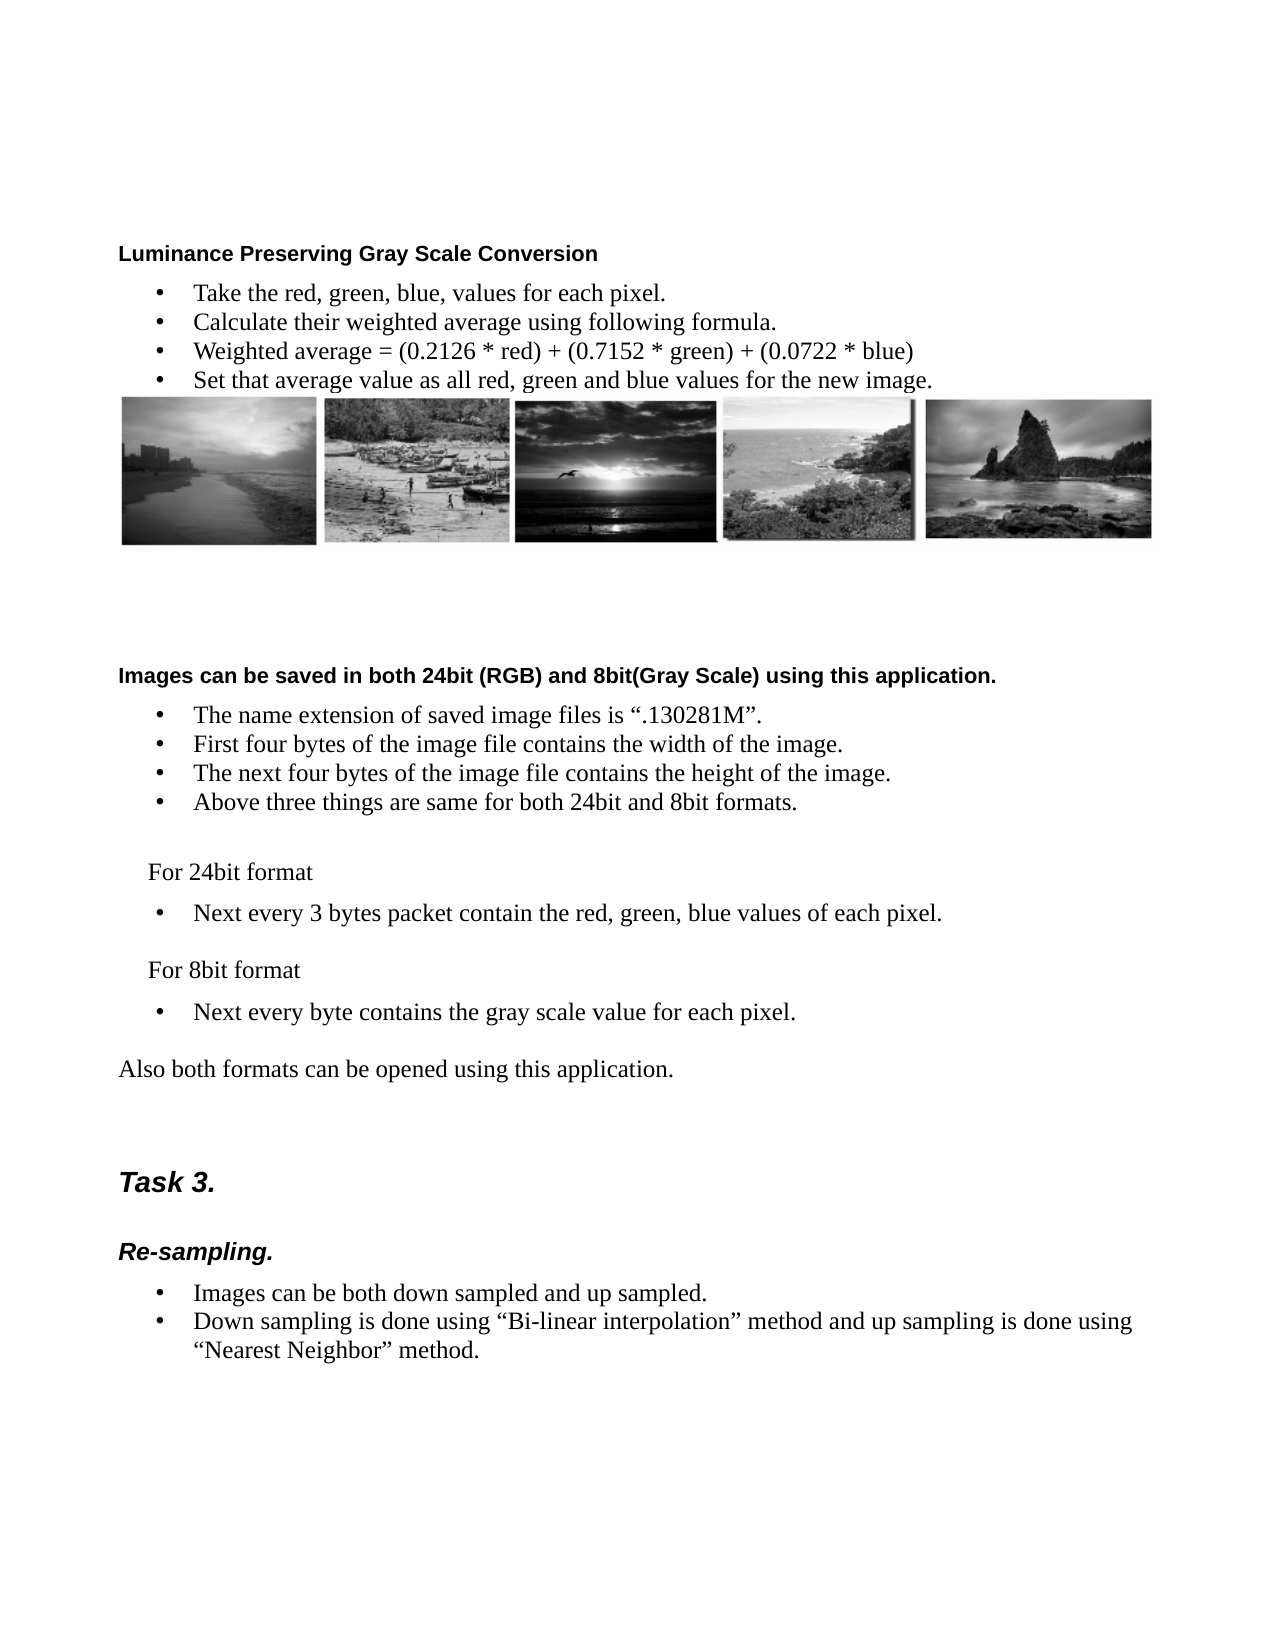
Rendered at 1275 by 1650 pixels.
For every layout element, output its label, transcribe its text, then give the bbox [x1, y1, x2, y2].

list Take the red, green, blue, values for each pixel. [156, 278, 1157, 307]
list Next every 3 bytes packet contain the red, green, blue values of each pixel. [156, 898, 1157, 927]
list Calculate their weighted average using following formula. [156, 307, 1157, 336]
subtitle Re-sampling. [118, 1237, 1157, 1265]
list For 24bit format [148, 857, 1157, 886]
list The next four bytes of the image file contains the height of the image. [156, 758, 1157, 787]
list Images can be both down sampled and up sampled. [156, 1278, 1157, 1306]
subtitle Images can be saved in both 24bit (RGB) and 8bit(Gray Scale) using this application. [118, 663, 1157, 688]
list Next every byte contains the gray scale value for each pixel. [156, 997, 1157, 1026]
list Above three things are same for both 24bit and 8bit formats. [156, 787, 1157, 816]
text Also both formats can be opened using this application. [118, 1054, 1157, 1083]
subtitle Task 3. [118, 1166, 1157, 1199]
picture [118, 393, 1157, 552]
list Set that average value as all red, green and blue values for the new image. [156, 365, 1157, 393]
list For 8bit format [148, 956, 1157, 984]
list Down sampling is done using “Bi-linear interpolation” method and up sampling is done using “Nearest Neighbor” method. [156, 1306, 1157, 1364]
subtitle Luminance Preserving Gray Scale Conversion [118, 241, 1157, 266]
list The name extension of saved image files is “.130281M”. [156, 701, 1157, 729]
list Weighted average = (0.2126 * red) + (0.7152 * green) + (0.0722 * blue) [156, 336, 1157, 365]
list First four bytes of the image file contains the width of the image. [156, 729, 1157, 758]
